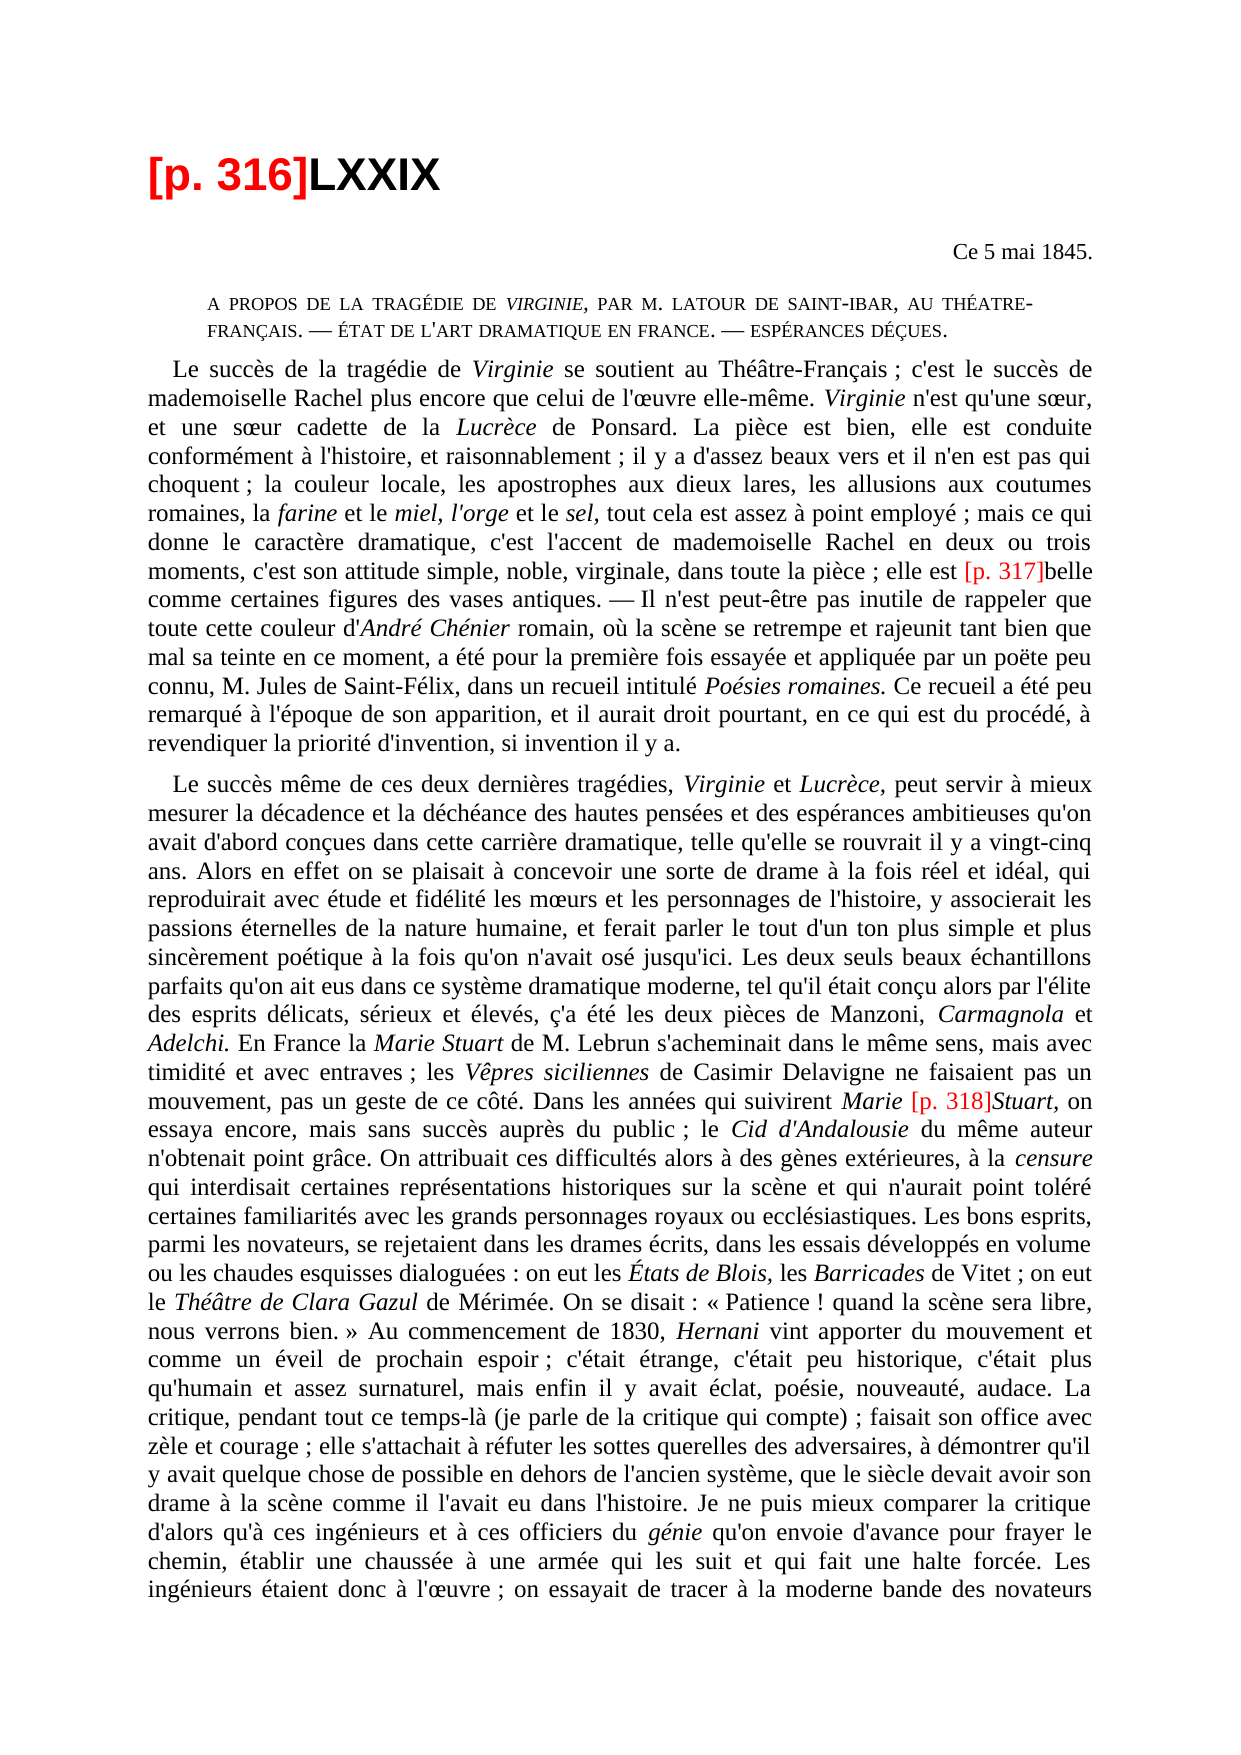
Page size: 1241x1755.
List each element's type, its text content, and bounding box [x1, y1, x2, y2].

text Ce 5 mai 1845. [148, 238, 1093, 264]
text Le succès de la tragédie de Virginie se soutient au Théâtre-Français ; c'est le succès de mademoiselle Rachel plus encore que celui de l'œuvre elle-même. Virginie n'est qu'une sœur, et une sœur cadette de la Lucrèce de Ponsard. La pièce est bien, elle est conduite conformément à l'histoire, et raisonnablement ; il y a d'assez beaux vers et il n'en est pas qui choquent ; la couleur locale, les apostrophes aux dieux lares, les allusions aux coutumes romaines, la farine et le miel, l'orge et le sel, tout cela est assez à point employé ; mais ce qui donne le caractère dramatique, c'est l'accent de mademoiselle Rachel en deux ou trois moments, c'est son attitude simple, noble, virginale, dans toute la pièce ; elle est [p. 317]belle comme certaines figures des vases antiques. — Il n'est peut-être pas inutile de rappeler que toute cette couleur d'André Chénier romain, où la scène se retrempe et rajeunit tant bien que mal sa teinte en ce moment, a été pour la première fois essayée et appliquée par un poëte peu connu, M. Jules de Saint-Félix, dans un recueil intitulé Poésies romaines. Ce recueil a été peu remarqué à l'époque de son apparition, et il aurait droit pourtant, en ce qui est du procédé, à revendiquer la priorité d'invention, si invention il y a. [148, 354, 1093, 757]
text Le succès même de ces deux dernières tragédies, Virginie et Lucrèce, peut servir à mieux mesurer la décadence et la déchéance des hautes pensées et des espérances ambitieuses qu'on avait d'abord conçues dans cette carrière dramatique, telle qu'elle se rouvrait il y a vingt-cinq ans. Alors en effet on se plaisait à concevoir une sorte de drame à la fois réel et idéal, qui reproduirait avec étude et fidélité les mœurs et les personnages de l'histoire, y associerait les passions éternelles de la nature humaine, et ferait parler le tout d'un ton plus simple et plus sincèrement poétique à la fois qu'on n'avait osé jusqu'ici. Les deux seuls beaux échantillons parfaits qu'on ait eus dans ce système dramatique moderne, tel qu'il était conçu alors par l'élite des esprits délicats, sérieux et élevés, ç'a été les deux pièces de Manzoni, Carmagnola et Adelchi. En France la Marie Stuart de M. Lebrun s'acheminait dans le même sens, mais avec timidité et avec entraves ; les Vêpres siciliennes de Casimir Delavigne ne faisaient pas un mouvement, pas un geste de ce côté. Dans les années qui suivirent Marie [p. 318]Stuart, on essaya encore, mais sans succès auprès du public ; le Cid d'Andalousie du même auteur n'obtenait point grâce. On attribuait ces difficultés alors à des gènes extérieures, à la censure qui interdisait certaines représentations historiques sur la scène et qui n'aurait point toléré certaines familiarités avec les grands personnages royaux ou ecclésiastiques. Les bons esprits, parmi les novateurs, se rejetaient dans les drames écrits, dans les essais développés en volume ou les chaudes esquisses dialoguées : on eut les États de Blois, les Barricades de Vitet ; on eut le Théâtre de Clara Gazul de Mérimée. On se disait : « Patience ! quand la scène sera libre, nous verrons bien. » Au commencement de 1830, Hernani vint apporter du mouvement et comme un éveil de prochain espoir ; c'était étrange, c'était peu historique, c'était plus qu'humain et assez surnaturel, mais enfin il y avait éclat, poésie, nouveauté, audace. La critique, pendant tout ce temps-là (je parle de la critique qui compte) ; faisait son office avec zèle et courage ; elle s'attachait à réfuter les sottes querelles des adversaires, à démontrer qu'il y avait quelque chose de possible en dehors de l'ancien système, que le siècle devait avoir son drame à la scène comme il l'avait eu dans l'histoire. Je ne puis mieux comparer la critique d'alors qu'à ces ingénieurs et à ces officiers du génie qu'on envoie d'avance pour frayer le chemin, établir une chaussée à une armée qui les suit et qui fait une halte forcée. Les ingénieurs étaient donc à l'œuvre ; on essayait de tracer à la moderne bande des novateurs [148, 769, 1093, 1603]
text a propos de la tragédie de virginie, par m. latour de saint-ibar, au théatre-français. — état de l'art dramatique en france. — espérances déçues. [207, 289, 1033, 342]
subtitle [p. 316]LXXIX [148, 148, 1093, 200]
